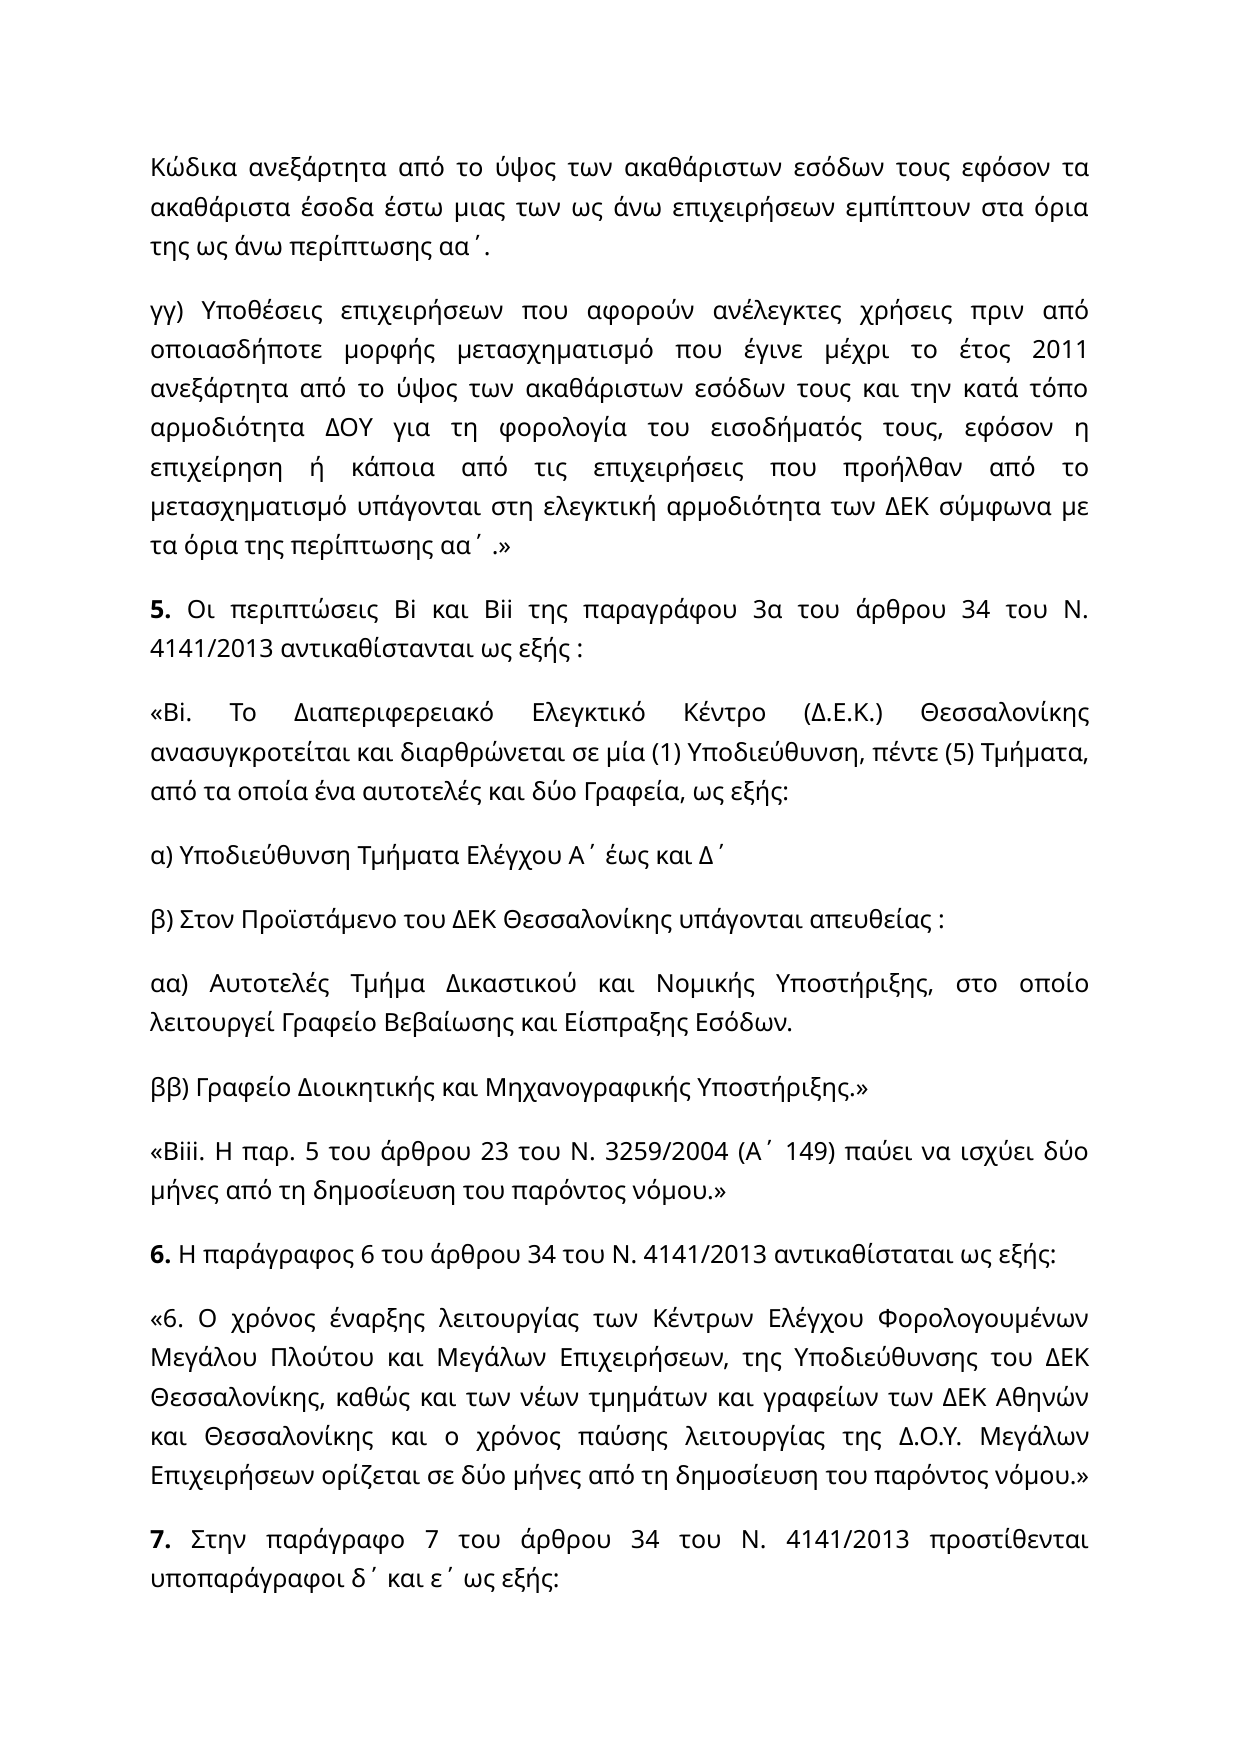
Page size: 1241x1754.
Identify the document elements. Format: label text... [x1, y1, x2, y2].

text α) Υποδιεύθυνση Τμήματα Ελέγχου Α΄ έως και Δ΄ [150, 837, 1090, 872]
text 6. Η παράγραφος 6 του άρθρου 34 του Ν. 4141/2013 αντικαθίσταται ως εξής: [150, 1237, 1090, 1271]
text 7. Στην παράγραφο 7 του άρθρου 34 του Ν. 4141/2013 προστίθενται υποπαράγραφοι δ΄ και ε΄ ως εξής: [150, 1522, 1090, 1595]
text «Βiii. Η παρ. 5 του άρθρου 23 του Ν. 3259/2004 (Α΄ 149) παύει να ισχύει δύο μήνες από τη δημοσίευση του παρόντος νόμου.» [150, 1133, 1090, 1207]
text «6. Ο χρόνος έναρξης λειτουργίας των Κέντρων Ελέγχου Φορολογουμένων Μεγάλου Πλούτου και Μεγάλων Επιχειρήσεων, της Υποδιεύθυνσης του ΔΕΚ Θεσσαλονίκης, καθώς και των νέων τμημάτων και γραφείων των ΔΕΚ Αθηνών και Θεσσαλονίκης και ο χρόνος παύσης λειτουργίας της Δ.Ο.Υ. Μεγάλων Επιχειρήσεων ορίζεται σε δύο μήνες από τη δημοσίευση του παρόντος νόμου.» [150, 1301, 1090, 1492]
text γγ) Υποθέσεις επιχειρήσεων που αφορούν ανέλεγκτες χρήσεις πριν από οποιασδήποτε μορφής μετασχηματισμό που έγινε μέχρι το έτος 2011 ανεξάρτητα από το ύψος των ακαθάριστων εσόδων τους και την κατά τόπο αρμοδιότητα ΔΟΥ για τη φορολογία του εισοδήματός τους, εφόσον η επιχείρηση ή κάποια από τις επιχειρήσεις που προήλθαν από το μετασχηματισμό υπάγονται στη ελεγκτική αρμοδιότητα των ΔΕΚ σύμφωνα με τα όρια της περίπτωσης αα΄ .» [150, 292, 1090, 562]
text ββ) Γραφείο Διοικητικής και Μηχανογραφικής Υποστήριξης.» [150, 1069, 1090, 1103]
text 5. Οι περιπτώσεις Βi και Βii της παραγράφου 3α του άρθρου 34 του Ν. 4141/2013 αντικαθίστανται ως εξής : [150, 592, 1090, 665]
text αα) Αυτοτελές Τμήμα Δικαστικού και Νομικής Υποστήριξης, στο οποίο λειτουργεί Γραφείο Βεβαίωσης και Είσπραξης Εσόδων. [150, 966, 1090, 1039]
text Κώδικα ανεξάρτητα από το ύψος των ακαθάριστων εσόδων τους εφόσον τα ακαθάριστα έσοδα έστω μιας των ως άνω επιχειρήσεων εμπίπτουν στα όρια της ως άνω περίπτωσης αα΄. [150, 150, 1090, 262]
text β) Στον Προϊστάμενο του ΔΕΚ Θεσσαλονίκης υπάγονται απευθείας : [150, 902, 1090, 936]
text «Βi. Το Διαπεριφερειακό Ελεγκτικό Κέντρο (Δ.Ε.Κ.) Θεσσαλονίκης ανασυγκροτείται και διαρθρώνεται σε μία (1) Υποδιεύθυνση, πέντε (5) Τμήματα, από τα οποία ένα αυτοτελές και δύο Γραφεία, ως εξής: [150, 695, 1090, 807]
